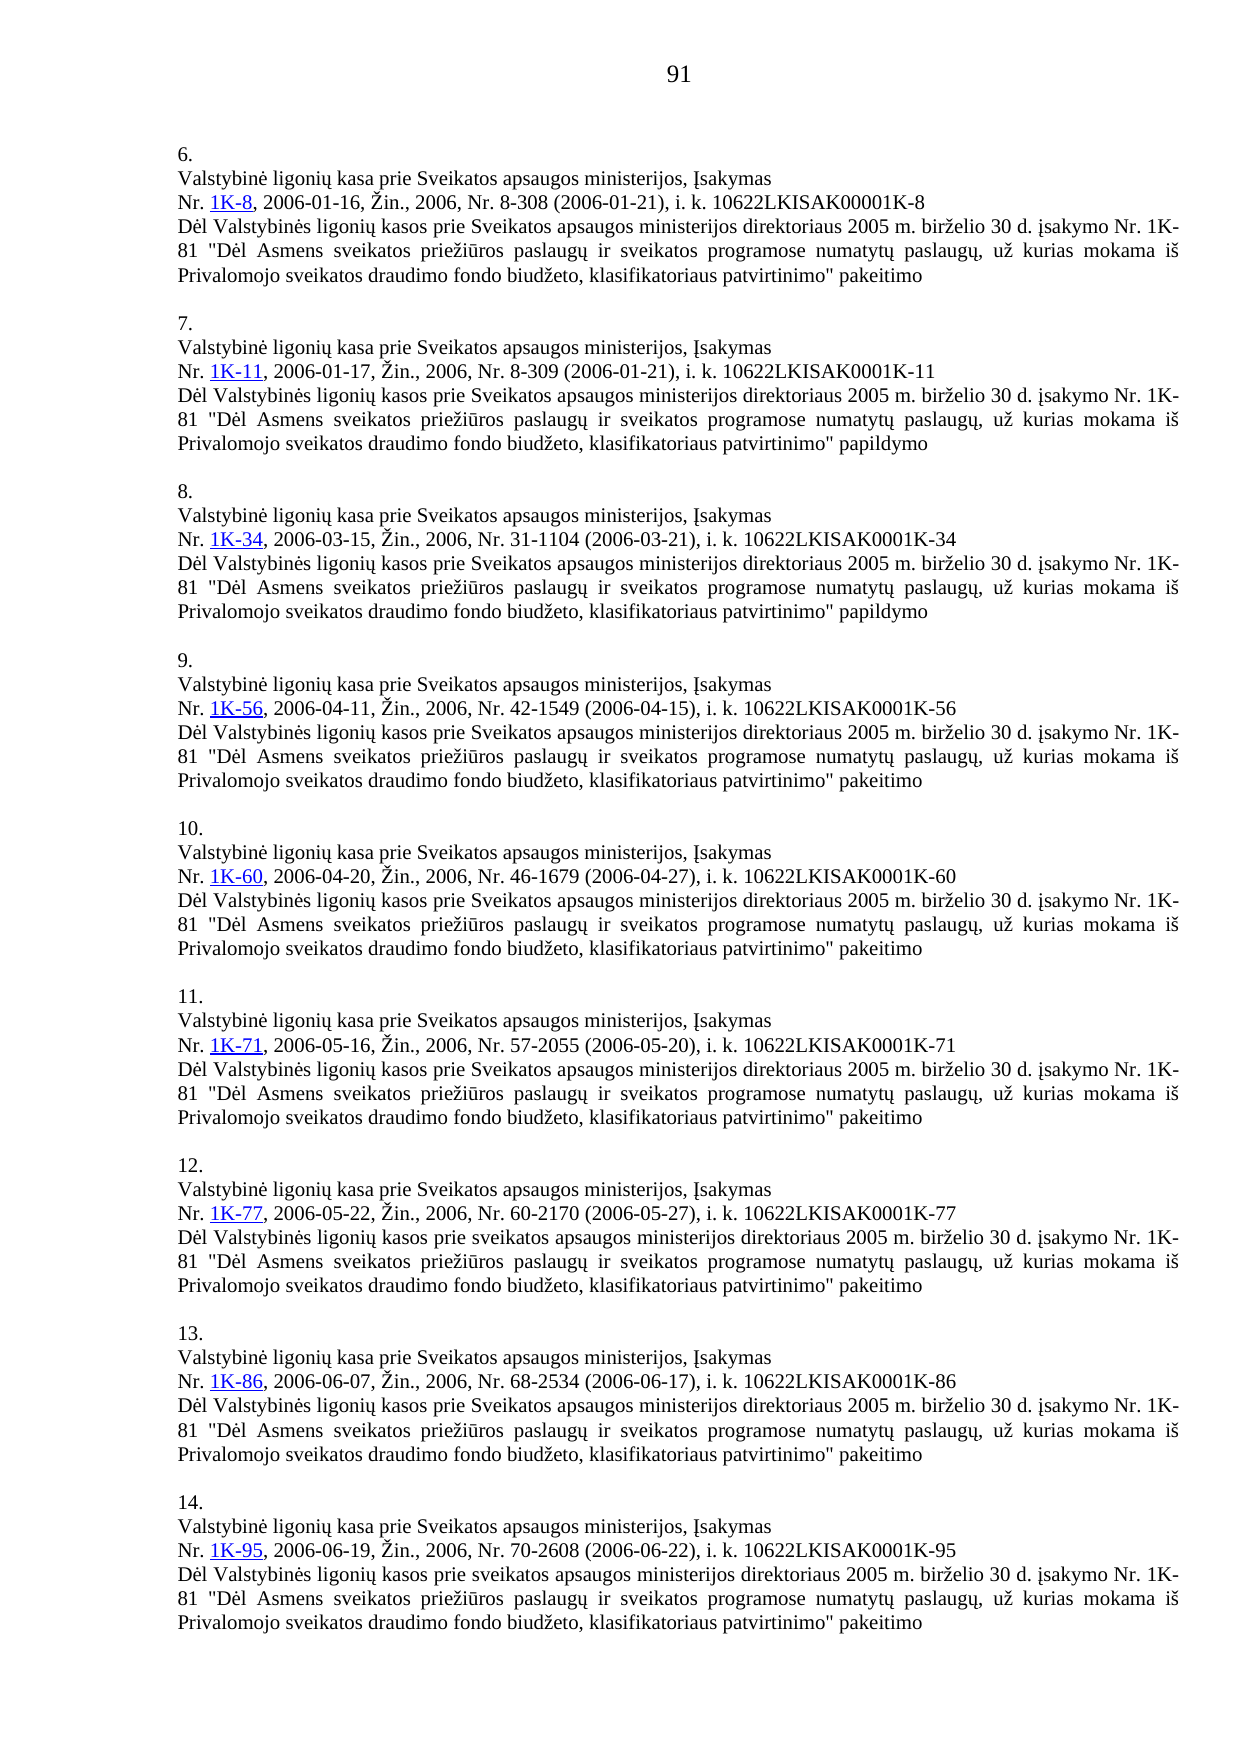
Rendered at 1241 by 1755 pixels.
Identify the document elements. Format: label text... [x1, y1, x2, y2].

text Dėl Valstybinės ligonių kasos prie Sveikatos apsaugos ministerijos direktoriaus 2005 m. birželio 30 d. įsakymo Nr. 1K-81 "Dėl Asmens sveikatos priežiūros paslaugų ir sveikatos programose numatytų paslaugų, už kurias mokama iš Privalomojo sveikatos draudimo fondo biudžeto, klasifikatoriaus patvirtinimo" pakeitimo [177, 720, 1181, 792]
text Valstybinė ligonių kasa prie Sveikatos apsaugos ministerijos, Įsakymas [177, 166, 1181, 190]
text Valstybinė ligonių kasa prie Sveikatos apsaugos ministerijos, Įsakymas [177, 1177, 1181, 1201]
text Valstybinė ligonių kasa prie Sveikatos apsaugos ministerijos, Įsakymas [177, 335, 1181, 359]
text Dėl Valstybinės ligonių kasos prie Sveikatos apsaugos ministerijos direktoriaus 2005 m. birželio 30 d. įsakymo Nr. 1K- 81 "Dėl Asmens sveikatos priežiūros paslaugų ir sveikatos programose numatytų paslaugų, už kurias mokama iš Privalomojo sveikatos draudimo fondo biudžeto, klasifikatoriaus patvirtinimo" papildymo [177, 383, 1181, 455]
text Nr. 1K-8, 2006-01-16, Žin., 2006, Nr. 8-308 (2006-01-21), i. k. 10622LKISAK00001K-8 [177, 190, 1181, 214]
text Valstybinė ligonių kasa prie Sveikatos apsaugos ministerijos, Įsakymas [177, 840, 1181, 864]
text Dėl Valstybinės ligonių kasos prie Sveikatos apsaugos ministerijos direktoriaus 2005 m. birželio 30 d. įsakymo Nr. 1K-81 "Dėl Asmens sveikatos priežiūros paslaugų ir sveikatos programose numatytų paslaugų, už kurias mokama iš Privalomojo sveikatos draudimo fondo biudžeto, klasifikatoriaus patvirtinimo" pakeitimo [177, 1393, 1181, 1466]
text 14. [177, 1490, 1181, 1514]
text Valstybinė ligonių kasa prie Sveikatos apsaugos ministerijos, Įsakymas [177, 672, 1181, 696]
text Dėl Valstybinės ligonių kasos prie Sveikatos apsaugos ministerijos direktoriaus 2005 m. birželio 30 d. įsakymo Nr. 1K-81 "Dėl Asmens sveikatos priežiūros paslaugų ir sveikatos programose numatytų paslaugų, už kurias mokama iš Privalomojo sveikatos draudimo fondo biudžeto, klasifikatoriaus patvirtinimo" papildymo [177, 551, 1181, 623]
text Dėl Valstybinės ligonių kasos prie Sveikatos apsaugos ministerijos direktoriaus 2005 m. birželio 30 d. įsakymo Nr. 1K-81 "Dėl Asmens sveikatos priežiūros paslaugų ir sveikatos programose numatytų paslaugų, už kurias mokama iš Privalomojo sveikatos draudimo fondo biudžeto, klasifikatoriaus patvirtinimo" pakeitimo [177, 1057, 1181, 1129]
text Nr. 1K-86, 2006-06-07, Žin., 2006, Nr. 68-2534 (2006-06-17), i. k. 10622LKISAK0001K-86 [177, 1369, 1181, 1393]
text Nr. 1K-11, 2006-01-17, Žin., 2006, Nr. 8-309 (2006-01-21), i. k. 10622LKISAK0001K-11 [177, 359, 1181, 383]
text Valstybinė ligonių kasa prie Sveikatos apsaugos ministerijos, Įsakymas [177, 1514, 1181, 1538]
text 9. [177, 647, 1181, 672]
text Dėl Valstybinės ligonių kasos prie sveikatos apsaugos ministerijos direktoriaus 2005 m. birželio 30 d. įsakymo Nr. 1K-81 "Dėl Asmens sveikatos priežiūros paslaugų ir sveikatos programose numatytų paslaugų, už kurias mokama iš Privalomojo sveikatos draudimo fondo biudžeto, klasifikatoriaus patvirtinimo" pakeitimo [177, 1225, 1181, 1297]
text Nr. 1K-77, 2006-05-22, Žin., 2006, Nr. 60-2170 (2006-05-27), i. k. 10622LKISAK0001K-77 [177, 1201, 1181, 1225]
text Nr. 1K-56, 2006-04-11, Žin., 2006, Nr. 42-1549 (2006-04-15), i. k. 10622LKISAK0001K-56 [177, 696, 1181, 720]
text Dėl Valstybinės ligonių kasos prie Sveikatos apsaugos ministerijos direktoriaus 2005 m. birželio 30 d. įsakymo Nr. 1K- 81 "Dėl Asmens sveikatos priežiūros paslaugų ir sveikatos programose numatytų paslaugų, už kurias mokama iš Privalomojo sveikatos draudimo fondo biudžeto, klasifikatoriaus patvirtinimo" pakeitimo [177, 214, 1181, 287]
text 13. [177, 1321, 1181, 1345]
text 11. [177, 984, 1181, 1008]
text Valstybinė ligonių kasa prie Sveikatos apsaugos ministerijos, Įsakymas [177, 1008, 1181, 1032]
text Valstybinė ligonių kasa prie Sveikatos apsaugos ministerijos, Įsakymas [177, 503, 1181, 527]
text Nr. 1K-34, 2006-03-15, Žin., 2006, Nr. 31-1104 (2006-03-21), i. k. 10622LKISAK0001K-34 [177, 527, 1181, 551]
text Nr. 1K-60, 2006-04-20, Žin., 2006, Nr. 46-1679 (2006-04-27), i. k. 10622LKISAK0001K-60 [177, 864, 1181, 888]
text Dėl Valstybinės ligonių kasos prie Sveikatos apsaugos ministerijos direktoriaus 2005 m. birželio 30 d. įsakymo Nr. 1K-81 "Dėl Asmens sveikatos priežiūros paslaugų ir sveikatos programose numatytų paslaugų, už kurias mokama iš Privalomojo sveikatos draudimo fondo biudžeto, klasifikatoriaus patvirtinimo" pakeitimo [177, 888, 1181, 960]
text 8. [177, 479, 1181, 503]
text 10. [177, 816, 1181, 840]
text 6. [177, 142, 1181, 166]
text Nr. 1K-95, 2006-06-19, Žin., 2006, Nr. 70-2608 (2006-06-22), i. k. 10622LKISAK0001K-95 [177, 1538, 1181, 1562]
text Dėl Valstybinės ligonių kasos prie sveikatos apsaugos ministerijos direktoriaus 2005 m. birželio 30 d. įsakymo Nr. 1K-81 "Dėl Asmens sveikatos priežiūros paslaugų ir sveikatos programose numatytų paslaugų, už kurias mokama iš Privalomojo sveikatos draudimo fondo biudžeto, klasifikatoriaus patvirtinimo" pakeitimo [177, 1562, 1181, 1634]
text Valstybinė ligonių kasa prie Sveikatos apsaugos ministerijos, Įsakymas [177, 1345, 1181, 1369]
text Nr. 1K-71, 2006-05-16, Žin., 2006, Nr. 57-2055 (2006-05-20), i. k. 10622LKISAK0001K-71 [177, 1032, 1181, 1057]
text 7. [177, 311, 1181, 335]
text 12. [177, 1153, 1181, 1177]
